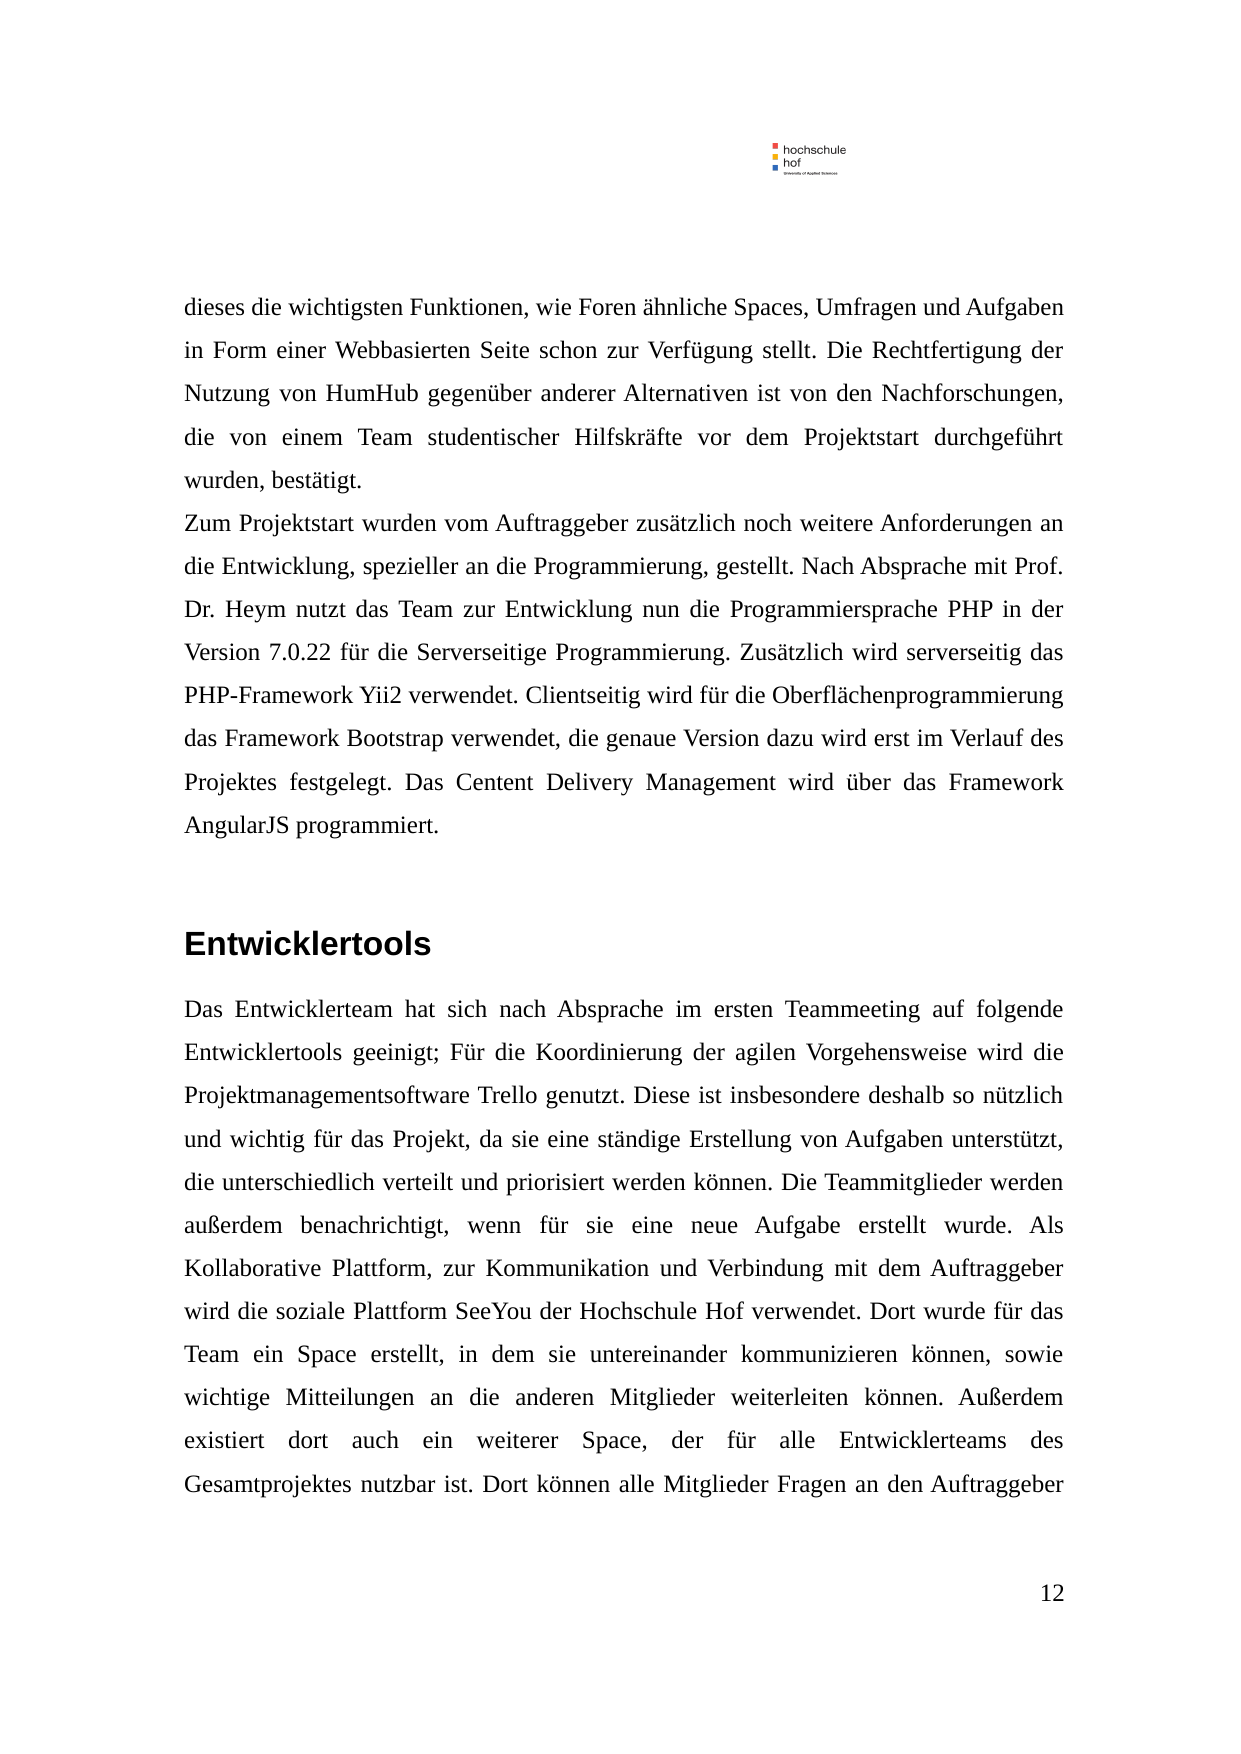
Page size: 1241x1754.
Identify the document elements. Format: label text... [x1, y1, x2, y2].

text Zum Projektstart wurden vom Auftraggeber zusätzlich noch weitere Anforderungen an die Entwicklung, spezieller an die Programmierung, gestellt. Nach Absprache mit Prof. Dr. Heym nutzt das Team zur Entwicklung nun die Programmiersprache PHP in der Version 7.0.22 für die Serverseitige Programmierung. Zusätzlich wird serverseitig das PHP-Framework Yii2 verwendet. Clientseitig wird für die Oberflächenprogrammierung das Framework Bootstrap verwendet, die genaue Version dazu wird erst im Verlauf des Projektes festgelegt. Das Centent Delivery Management wird über das Framework AngularJS programmiert. [184, 508, 1064, 838]
subtitle Entwicklertools [184, 924, 1064, 963]
text Das Entwicklerteam hat sich nach Absprache im ersten Teammeeting auf folgende Entwicklertools geeinigt; Für die Koordinierung der agilen Vorgehensweise wird die Projektmanagementsoftware Trello genutzt. Diese ist insbesondere deshalb so nützlich und wichtig für das Projekt, da sie eine ständige Erstellung von Aufgaben unterstützt, die unterschiedlich verteilt und priorisiert werden können. Die Teammitglieder werden außerdem benachrichtigt, wenn für sie eine neue Aufgabe erstellt wurde. Als Kollaborative Plattform, zur Kommunikation und Verbindung mit dem Auftraggeber wird die soziale Plattform SeeYou der Hochschule Hof verwendet. Dort wurde für das Team ein Space erstellt, in dem sie untereinander kommunizieren können, sowie wichtige Mitteilungen an die anderen Mitglieder weiterleiten können. Außerdem existiert dort auch ein weiterer Space, der für alle Entwicklerteams des Gesamtprojektes nutzbar ist. Dort können alle Mitglieder Fragen an den Auftraggeber [184, 994, 1064, 1497]
text dieses die wichtigsten Funktionen, wie Foren ähnliche Spaces, Umfragen und Aufgaben in Form einer Webbasierten Seite schon zur Verfügung stellt. Die Rechtfertigung der Nutzung von HumHub gegenüber anderer Alternativen ist von den Nachforschungen, die von einem Team studentischer Hilfskräfte vor dem Projektstart durchgeführt wurden, bestätigt. [184, 292, 1064, 493]
picture [772, 143, 846, 175]
